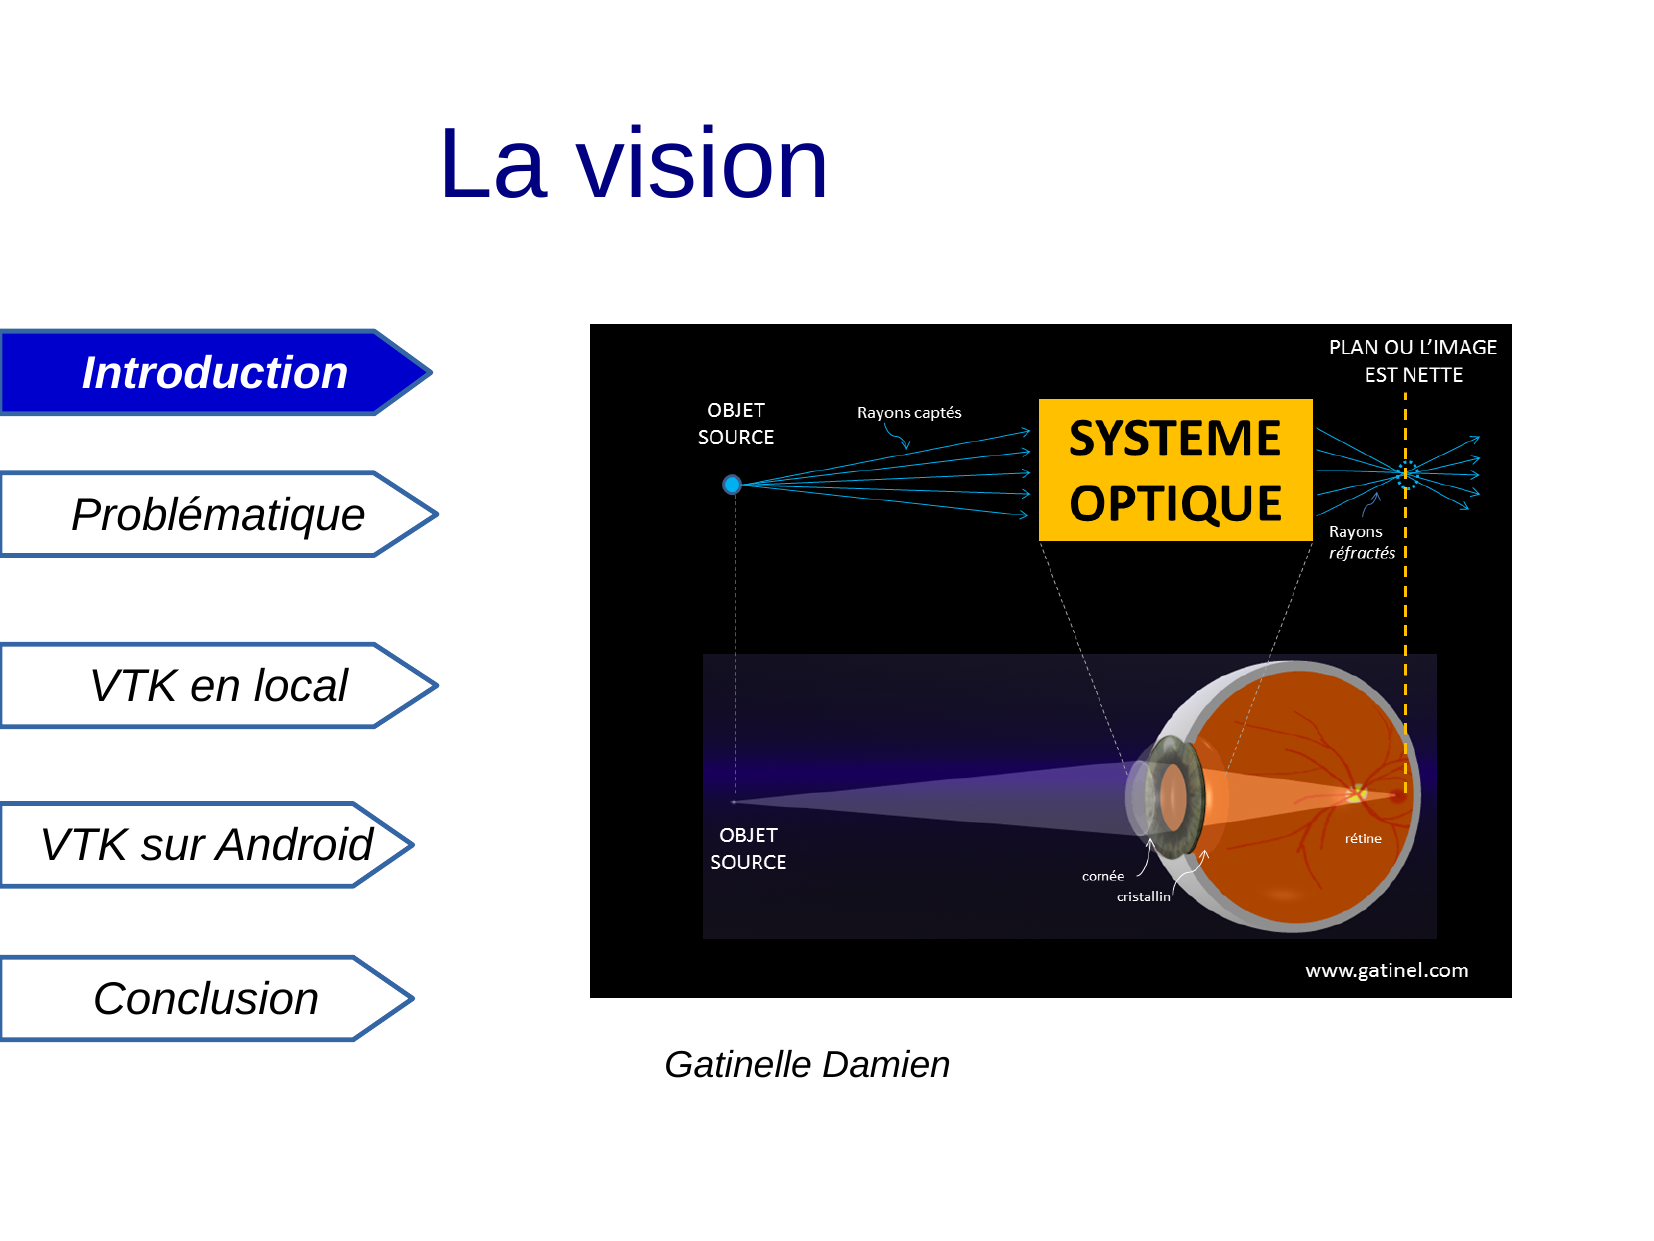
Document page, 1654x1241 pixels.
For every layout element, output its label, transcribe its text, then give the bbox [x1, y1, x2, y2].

text_box Problématique [0, 472, 438, 556]
text_box Introduction [0, 331, 431, 414]
text_box Conclusion [0, 957, 413, 1040]
text_box Gatinelle Damien [649, 1035, 1233, 1093]
title La vision [437, 59, 1654, 267]
picture [590, 324, 1512, 999]
text_box VTK en local [0, 644, 438, 727]
text_box VTK sur Android [0, 803, 413, 887]
